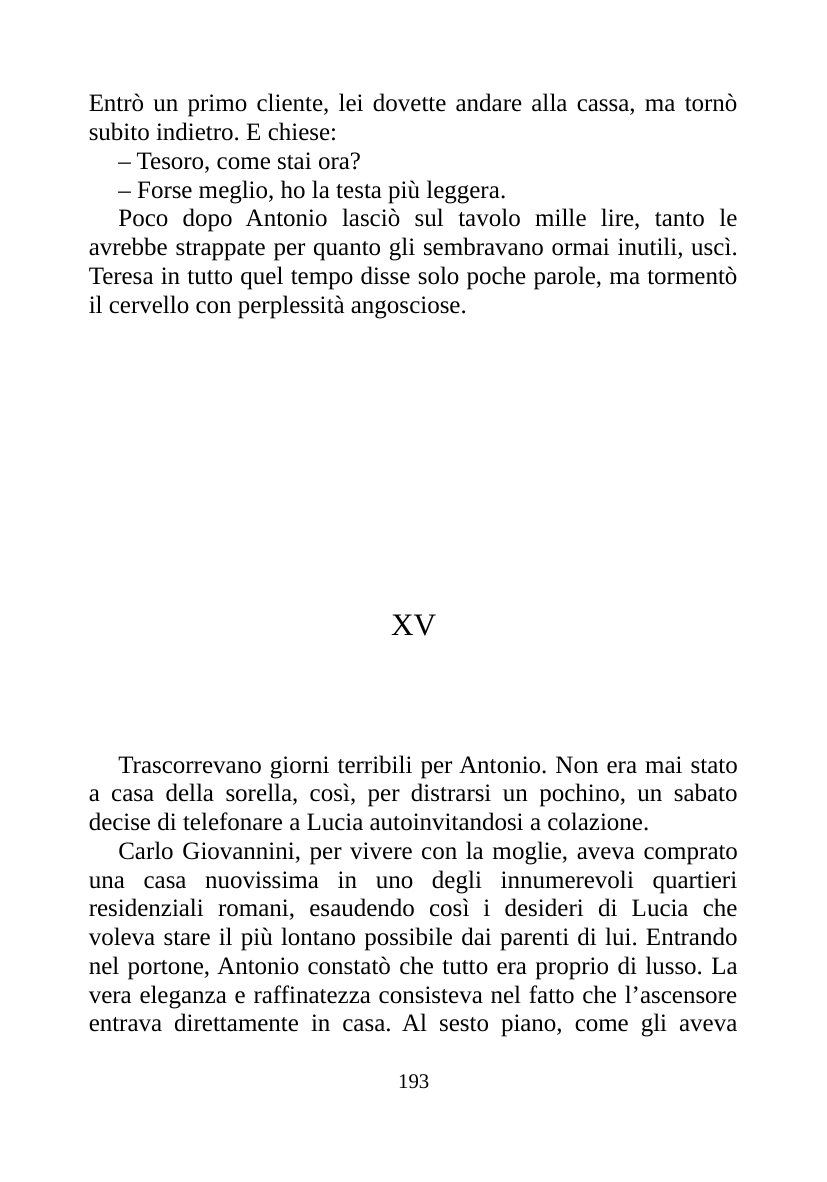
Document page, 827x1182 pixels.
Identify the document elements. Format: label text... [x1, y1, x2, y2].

text Carlo Giovannini, per vivere con la moglie, aveva comprato una casa nuovissima in uno degli innumerevoli quartieri residenziali romani, esaudendo così i desideri di Lucia che voleva stare il più lontano possibile dai parenti di lui. Entrando nel portone, Antonio constatò che tutto era proprio di lusso. La vera eleganza e raffinatezza consisteva nel fatto che l’ascensore entrava direttamente in casa. Al sesto piano, come gli aveva [88, 836, 738, 1037]
subtitle XV [88, 606, 738, 642]
text Poco dopo Antonio lasciò sul tavolo mille lire, tanto le avrebbe strappate per quanto gli sembravano ormai inutili, uscì. Teresa in tutto quel tempo disse solo poche parole, ma tormentò il cervello con perplessità angosciose. [88, 203, 738, 318]
text – Tesoro, come stai ora? [88, 146, 738, 175]
text Trascorrevano giorni terribili per Antonio. Non era mai stato a casa della sorella, così, per distrarsi un pochino, un sabato decise di telefonare a Lucia autoinvitandosi a colazione. [88, 750, 738, 836]
text Entrò un primo cliente, lei dovette andare alla cassa, ma tornò subito indietro. E chiese: [88, 88, 738, 146]
text – Forse meglio, ho la testa più leggera. [88, 175, 738, 203]
